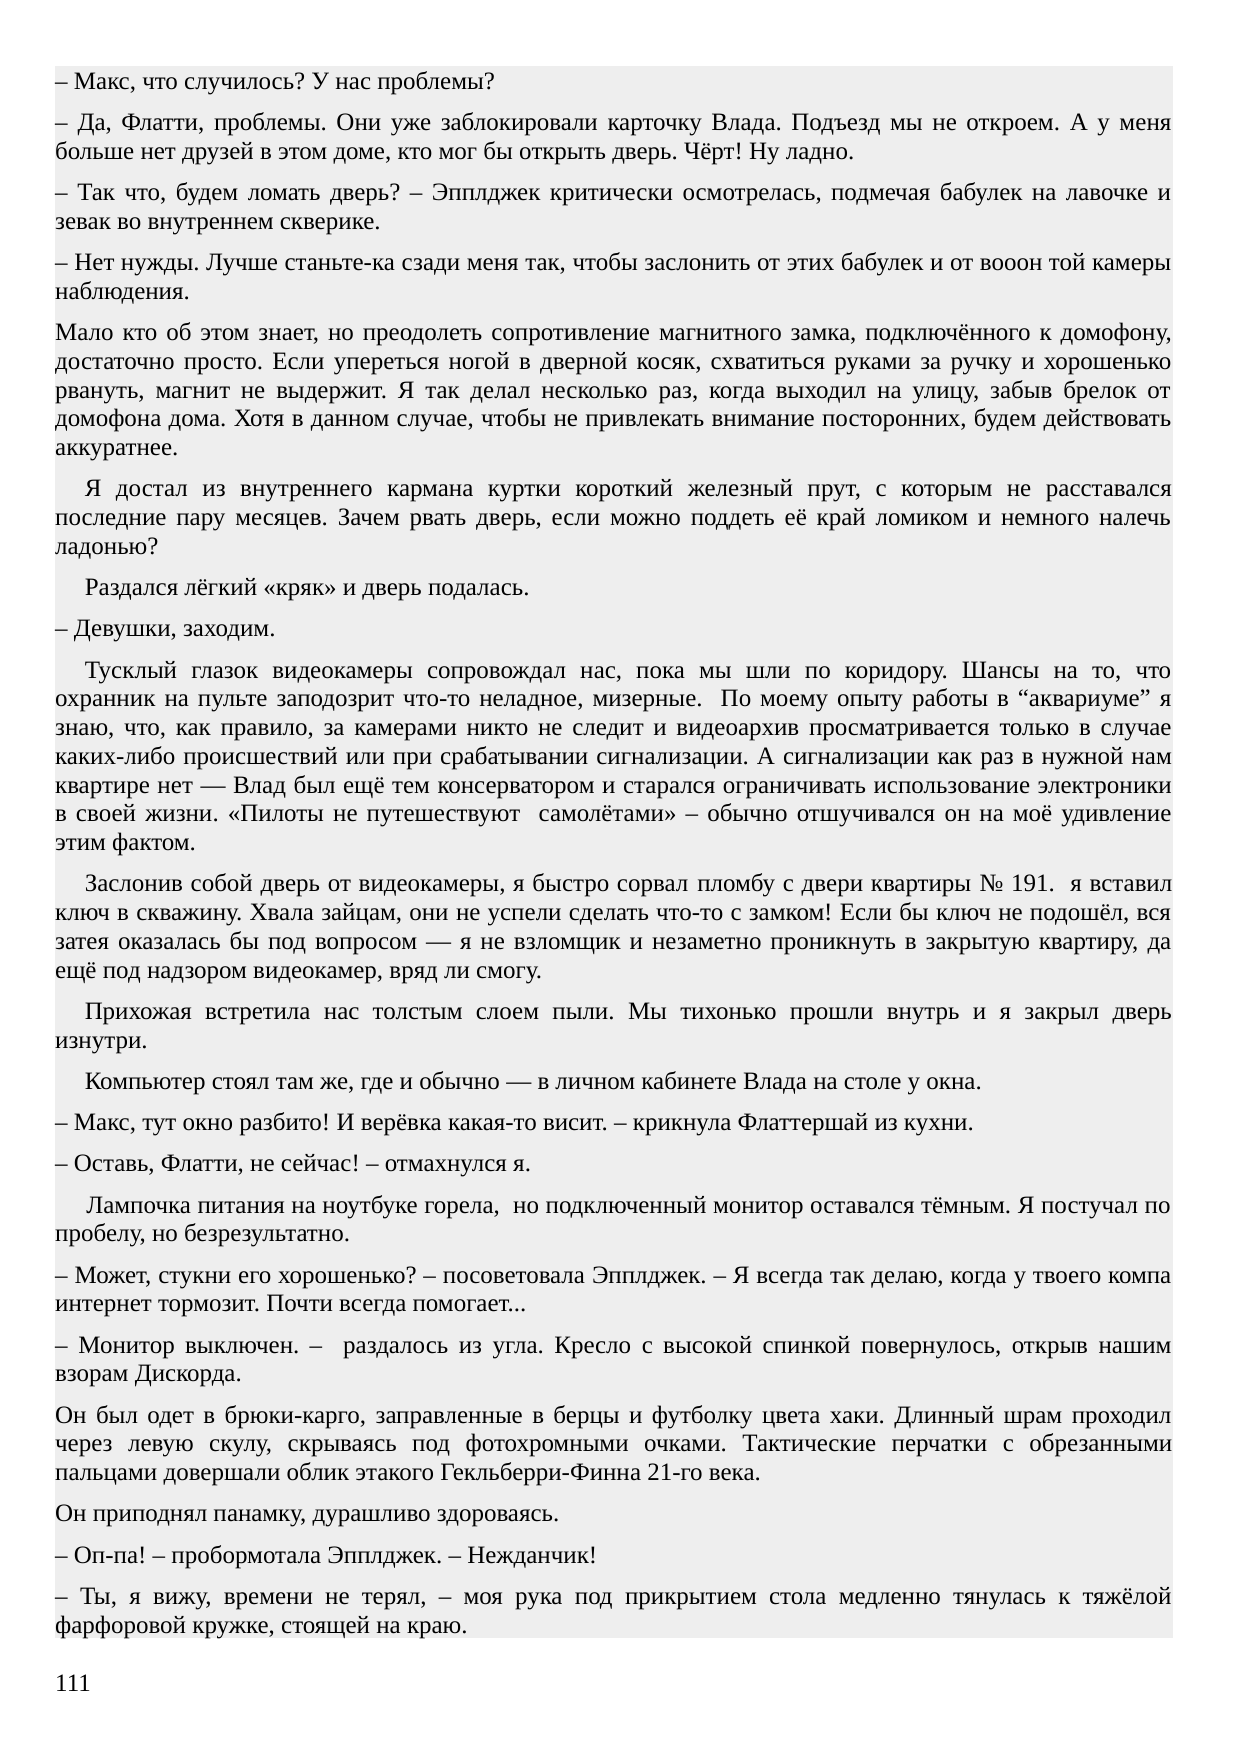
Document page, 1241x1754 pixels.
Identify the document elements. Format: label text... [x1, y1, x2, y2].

text – Макс, тут окно разбито! И верёвка какая-то висит. – крикнула Флаттершай из кухни. [55, 1107, 1173, 1136]
text Я достал из внутреннего кармана куртки короткий железный прут, с которым не расставался последние пару месяцев. Зачем рвать дверь, если можно поддеть её край ломиком и немного налечь ладонью? [55, 473, 1173, 560]
text – Монитор выключен. – раздалось из угла. Кресло с высокой спинкой повернулось, открыв нашим взорам Дискорда. [55, 1330, 1173, 1387]
list Мало кто об этом знает, но преодолеть сопротивление магнитного замка, подключённого к домофону, достаточно просто. Если упереться ногой в дверной косяк, схватиться руками за ручку и хорошенько рвануть, магнит не выдержит. Я так делал несколько раз, когда выходил на улицу, забыв брелок от домофона дома. Хотя в данном случае, чтобы не привлекать внимание посторонних, будем действовать аккуратнее. [55, 317, 1173, 461]
text Тусклый глазок видеокамеры сопровождал нас, пока мы шли по коридору. Шансы на то, что охранник на пульте заподозрит что-то неладное, мизерные. По моему опыту работы в “аквариуме” я знаю, что, как правило, за камерами никто не следит и видеоархив просматривается только в случае каких-либо происшествий или при срабатывании сигнализации. А сигнализации как раз в нужной нам квартире нет — Влад был ещё тем консерватором и старался ограничивать использование электроники в своей жизни. «Пилоты не путешествуют самолётами» – обычно отшучивался он на моё удивление этим фактом. [55, 655, 1173, 856]
text – Девушки, заходим. [55, 613, 1173, 642]
text Компьютер стоял там же, где и обычно — в личном кабинете Влада на столе у окна. [55, 1066, 1173, 1095]
text Раздался лёгкий «кряк» и дверь подалась. [55, 572, 1173, 601]
text – Да, Флатти, проблемы. Они уже заблокировали карточку Влада. Подъезд мы не откроем. А у меня больше нет друзей в этом доме, кто мог бы открыть дверь. Чёрт! Ну ладно. [55, 107, 1173, 165]
text – Макс, что случилось? У нас проблемы? [55, 66, 1173, 95]
text Он приподнял панамку, дурашливо здороваясь. [55, 1498, 1173, 1527]
text – Нет нужды. Лучше станьте-ка сзади меня так, чтобы заслонить от этих бабулек и от вооон той камеры наблюдения. [55, 247, 1173, 305]
text Заслонив собой дверь от видеокамеры, я быстро сорвал пломбу с двери квартиры № 191. я вставил ключ в скважину. Хвала зайцам, они не успели сделать что-то с замком! Если бы ключ не подошёл, вся затея оказалась бы под вопросом — я не взломщик и незаметно проникнуть в закрытую квартиру, да ещё под надзором видеокамер, вряд ли смогу. [55, 868, 1173, 983]
text Лампочка питания на ноутбуке горела, но подключенный монитор оставался тёмным. Я постучал по пробелу, но безрезультатно. [55, 1190, 1173, 1247]
text – Так что, будем ломать дверь? – Эпплджек критически осмотрелась, подмечая бабулек на лавочке и зевак во внутреннем скверике. [55, 177, 1173, 235]
text – Ты, я вижу, времени не терял, – моя рука под прикрытием стола медленно тянулась к тяжёлой фарфоровой кружке, стоящей на краю. [55, 1581, 1173, 1638]
text Прихожая встретила нас толстым слоем пыли. Мы тихонько прошли внутрь и я закрыл дверь изнутри. [55, 996, 1173, 1053]
text – Оп-па! – пробормотала Эпплджек. – Нежданчик! [55, 1540, 1173, 1568]
text Он был одет в брюки-карго, заправленные в берцы и футболку цвета хаки. Длинный шрам проходил через левую скулу, скрываясь под фотохромными очками. Тактические перчатки с обрезанными пальцами довершали облик этакого Гекльберри-Финна 21-го века. [55, 1400, 1173, 1486]
text – Оставь, Флатти, не сейчас! – отмахнулся я. [55, 1148, 1173, 1177]
text – Может, стукни его хорошенько? – посоветовала Эпплджек. – Я всегда так делаю, когда у твоего компа интернет тормозит. Почти всегда помогает... [55, 1260, 1173, 1317]
